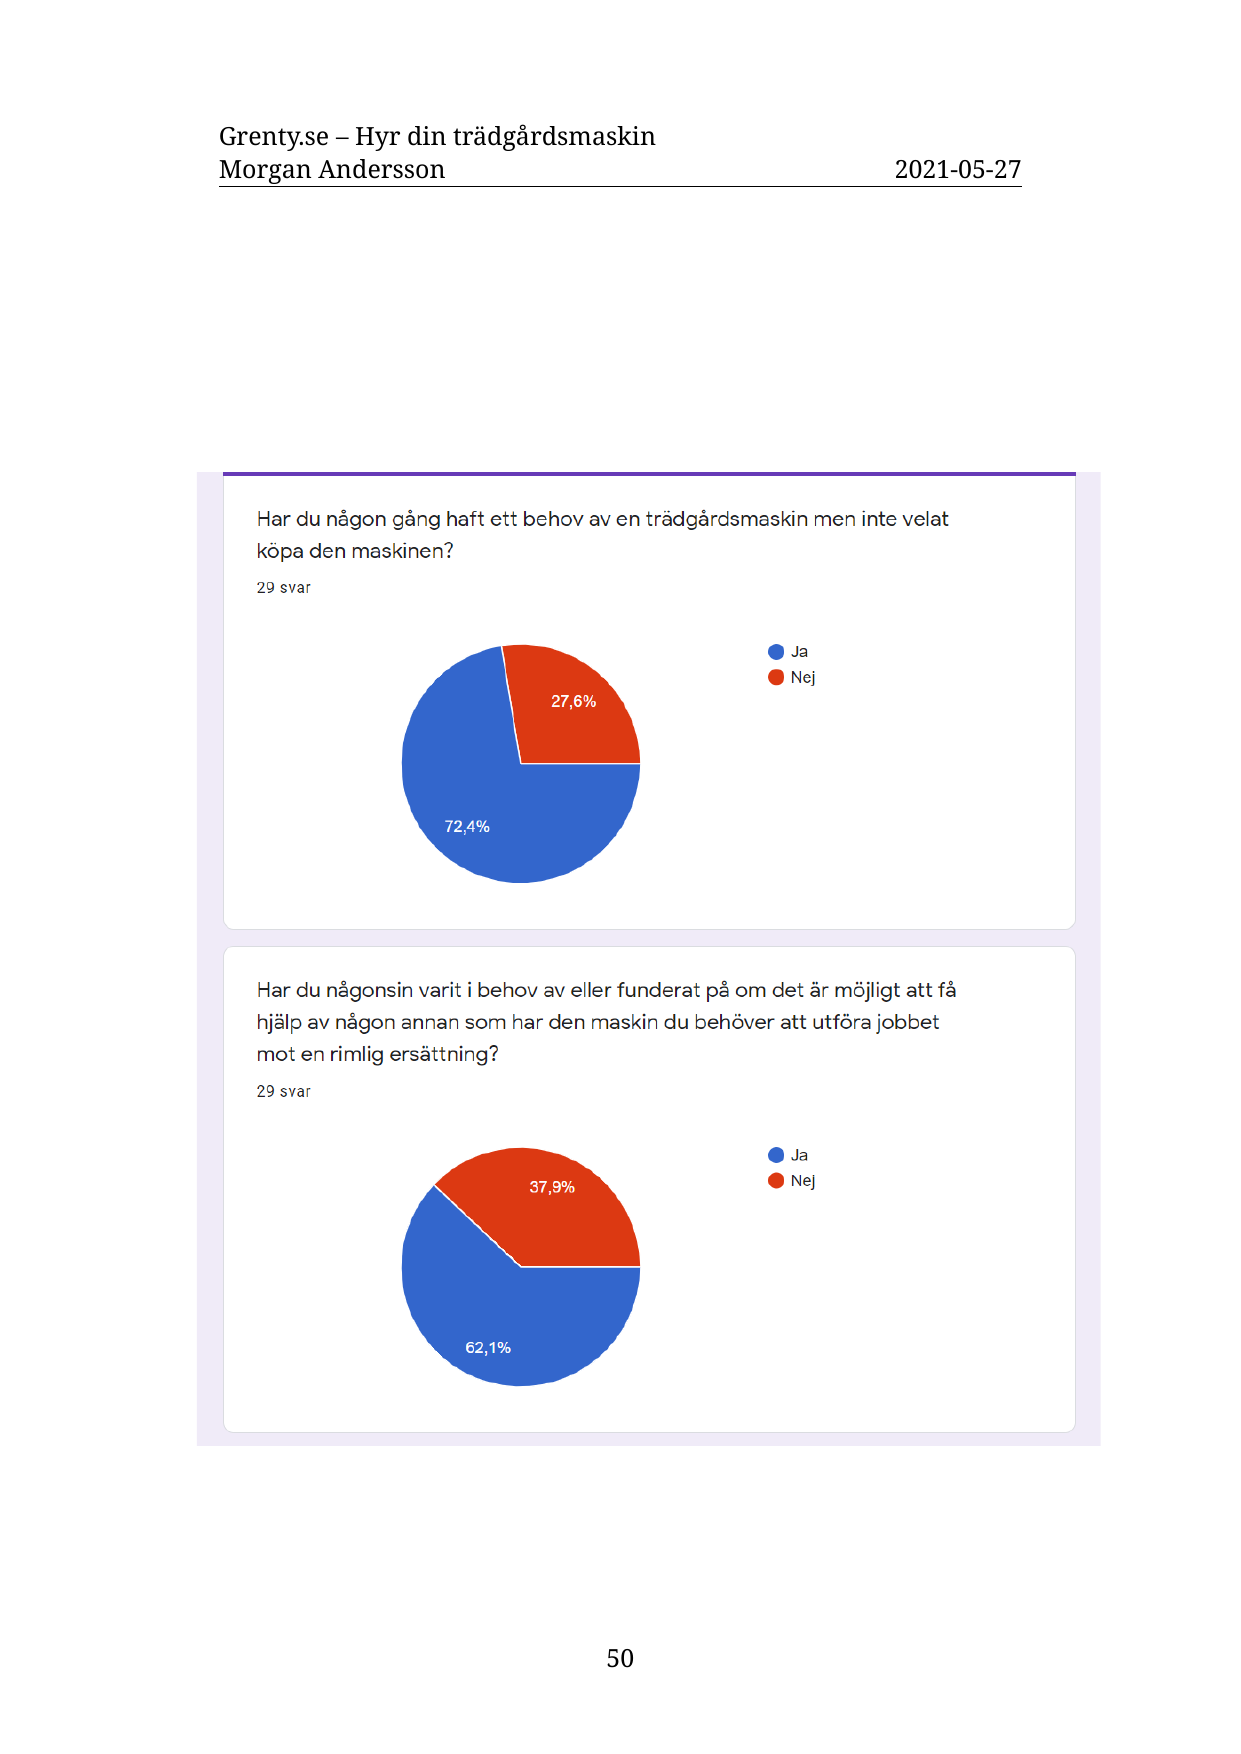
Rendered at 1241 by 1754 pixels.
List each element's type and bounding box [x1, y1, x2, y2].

picture [196, 472, 1101, 1446]
